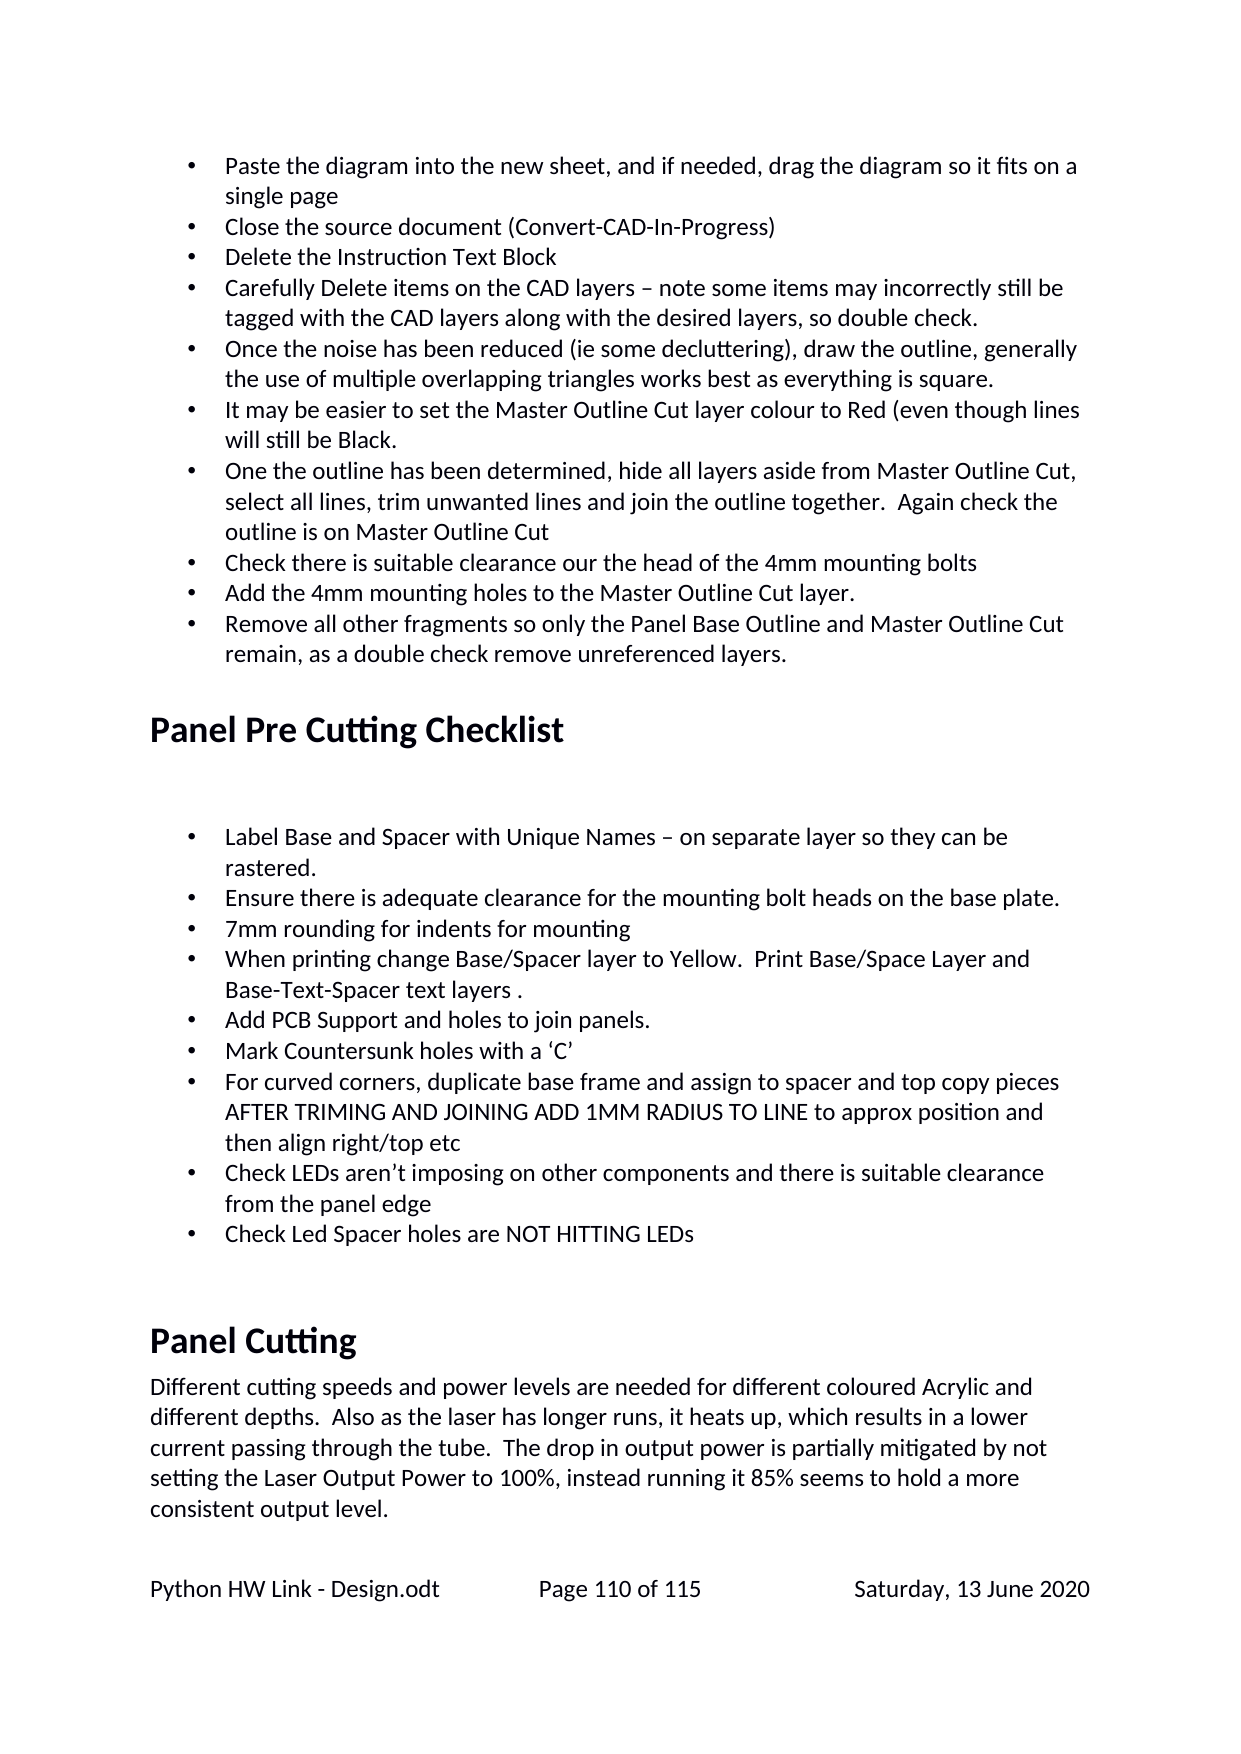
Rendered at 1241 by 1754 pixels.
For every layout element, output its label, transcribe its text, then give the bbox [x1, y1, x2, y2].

list Delete the Instruction Text Block [187, 242, 1090, 272]
list Once the noise has been reduced (ie some decluttering), draw the outline, generally the use of multiple overlapping triangles works best as everything is square. [187, 333, 1090, 394]
list Label Base and Spacer with Unique Names – on separate layer so they can be rastered. [187, 822, 1090, 883]
list One the outline has been determined, hide all layers aside from Master Outline Cut, select all lines, trim unwanted lines and join the outline together. Again check the outline is on Master Outline Cut [187, 455, 1090, 547]
list It may be easier to set the Master Outline Cut layer colour to Red (even though lines will still be Black. [187, 394, 1090, 455]
list When printing change Base/Spacer layer to Yellow. Print Base/Space Layer and Base-Text-Spacer text layers . [187, 944, 1090, 1005]
list Add the 4mm mounting holes to the Master Outline Cut layer. [187, 577, 1090, 608]
list Paste the diagram into the new sheet, and if needed, drag the diagram so it fits on a single page [187, 150, 1090, 211]
list Check Led Spacer holes are NOT HITTING LEDs [187, 1218, 1090, 1249]
list 7mm rounding for indents for mounting [187, 913, 1090, 944]
list Add PCB Support and holes to join panels. [187, 1005, 1090, 1035]
list Carefully Delete items on the CAD layers – note some items may incorrectly still be tagged with the CAD layers along with the desired layers, so double check. [187, 272, 1090, 333]
list Check LEDs aren’t imposing on other components and there is suitable clearance from the panel edge [187, 1157, 1090, 1218]
list Check there is suitable clearance our the head of the 4mm mounting bolts [187, 547, 1090, 577]
list Remove all other fragments so only the Panel Base Outline and Master Outline Cut remain, as a double check remove unreferenced layers. [187, 608, 1090, 669]
list Ensure there is adequate clearance for the mounting bolt heads on the base plate. [187, 883, 1090, 913]
subtitle Panel Cutting [150, 1317, 1090, 1363]
text Different cutting speeds and power levels are needed for different coloured Acrylic and different depths. Also as the laser has longer runs, it heats up, which results in a lower current passing through the tube. The drop in output power is partially mitigated by not setting the Laser Output Power to 100%, instead running it 85% seems to hold a more consistent output level. [150, 1371, 1090, 1524]
list For curved corners, duplicate base frame and assign to spacer and top copy pieces AFTER TRIMING AND JOINING ADD 1MM RADIUS TO LINE to approx position and then align right/top etc [187, 1066, 1090, 1157]
list Mark Countersunk holes with a ‘C’ [187, 1035, 1090, 1066]
list Close the source document (Convert-CAD-In-Progress) [187, 211, 1090, 242]
subtitle Panel Pre Cutting Checklist [150, 706, 1090, 752]
